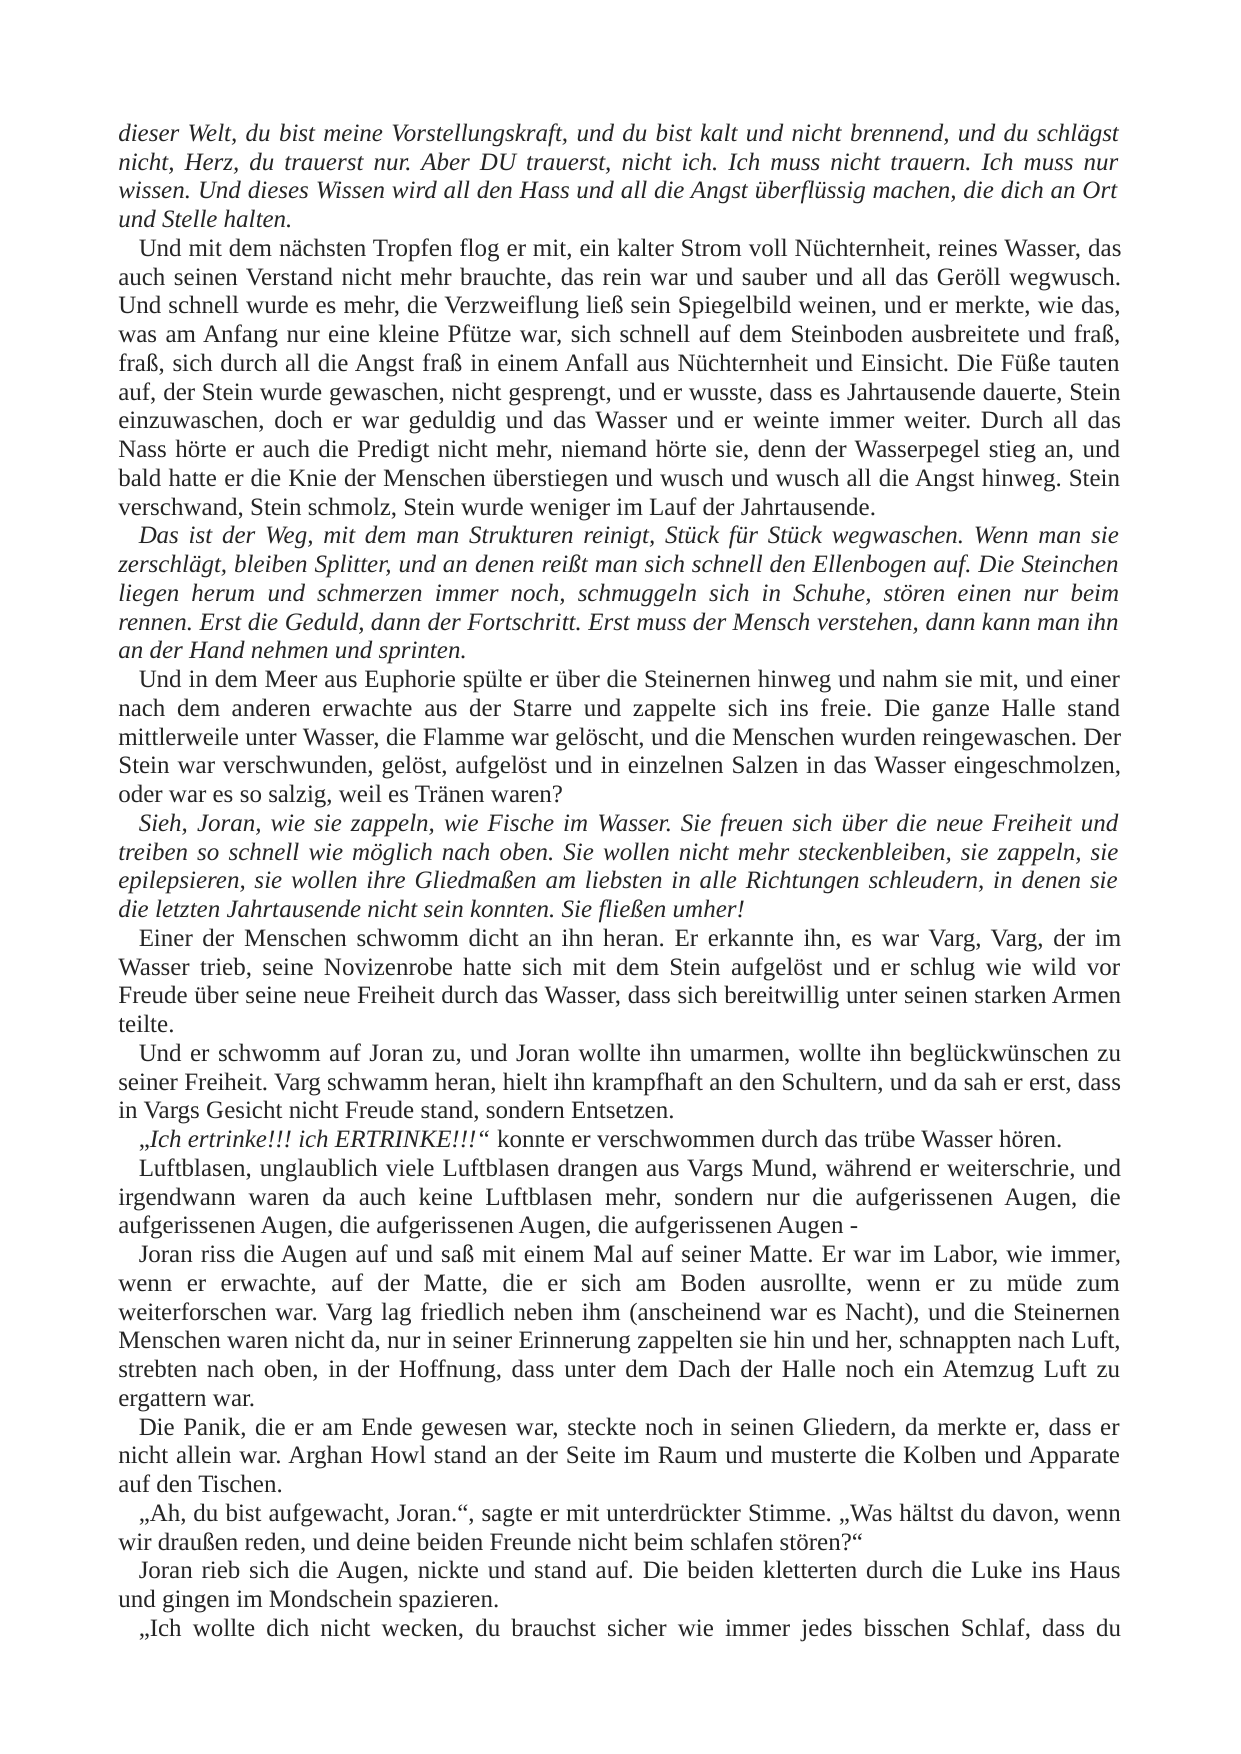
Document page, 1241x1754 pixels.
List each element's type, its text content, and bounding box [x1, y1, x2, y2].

text dieser Welt, du bist meine Vorstellungskraft, und du bist kalt und nicht brennend, und du schlägst nicht, Herz, du trauerst nur. Aber DU trauerst, nicht ich. Ich muss nicht trauern. Ich muss nur wissen. Und dieses Wissen wird all den Hass und all die Angst überflüssig machen, die dich an Ort und Stelle halten. [118, 118, 1122, 233]
text Joran riss die Augen auf und saß mit einem Mal auf seiner Matte. Er war im Labor, wie immer, wenn er erwachte, auf der Matte, die er sich am Boden ausrollte, wenn er zu müde zum weiterforschen war. Varg lag friedlich neben ihm (anscheinend war es Nacht), und die Steinernen Menschen waren nicht da, nur in seiner Erinnerung zappelten sie hin und her, schnappten nach Luft, strebten nach oben, in der Hoffnung, dass unter dem Dach der Halle noch ein Atemzug Luft zu ergattern war. [118, 1239, 1122, 1412]
text Einer der Menschen schwomm dicht an ihn heran. Er erkannte ihn, es war Varg, Varg, der im Wasser trieb, seine Novizenrobe hatte sich mit dem Stein aufgelöst und er schlug wie wild vor Freude über seine neue Freiheit durch das Wasser, dass sich bereitwillig unter seinen starken Armen teilte. [118, 923, 1122, 1038]
text Und er schwomm auf Joran zu, und Joran wollte ihn umarmen, wollte ihn beglückwünschen zu seiner Freiheit. Varg schwamm heran, hielt ihn krampfhaft an den Schultern, und da sah er erst, dass in Vargs Gesicht nicht Freude stand, sondern Entsetzen. [118, 1038, 1122, 1124]
text „Ah, du bist aufgewacht, Joran.“, sagte er mit unterdrückter Stimme. „Was hältst du davon, wenn wir draußen reden, und deine beiden Freunde nicht beim schlafen stören?“ [118, 1498, 1122, 1556]
text Das ist der Weg, mit dem man Strukturen reinigt, Stück für Stück wegwaschen. Wenn man sie zerschlägt, bleiben Splitter, und an denen reißt man sich schnell den Ellenbogen auf. Die Steinchen liegen herum und schmerzen immer noch, schmuggeln sich in Schuhe, stören einen nur beim rennen. Erst die Geduld, dann der Fortschritt. Erst muss der Mensch verstehen, dann kann man ihn an der Hand nehmen und sprinten. [118, 521, 1122, 664]
text Sieh, Joran, wie sie zappeln, wie Fische im Wasser. Sie freuen sich über die neue Freiheit und treiben so schnell wie möglich nach oben. Sie wollen nicht mehr steckenbleiben, sie zappeln, sie epilepsieren, sie wollen ihre Gliedmaßen am liebsten in alle Richtungen schleudern, in denen sie die letzten Jahrtausende nicht sein konnten. Sie fließen umher! [118, 808, 1122, 923]
text Und in dem Meer aus Euphorie spülte er über die Steinernen hinweg und nahm sie mit, und einer nach dem anderen erwachte aus der Starre und zappelte sich ins freie. Die ganze Halle stand mittlerweile unter Wasser, die Flamme war gelöscht, und die Menschen wurden reingewaschen. Der Stein war verschwunden, gelöst, aufgelöst und in einzelnen Salzen in das Wasser eingeschmolzen, oder war es so salzig, weil es Tränen waren? [118, 664, 1122, 808]
text Luftblasen, unglaublich viele Luftblasen drangen aus Vargs Mund, während er weiterschrie, und irgendwann waren da auch keine Luftblasen mehr, sondern nur die aufgerissenen Augen, die aufgerissenen Augen, die aufgerissenen Augen, die aufgerissenen Augen - [118, 1153, 1122, 1239]
text „Ich wollte dich nicht wecken, du brauchst sicher wie immer jedes bisschen Schlaf, dass du [118, 1613, 1122, 1642]
text Die Panik, die er am Ende gewesen war, steckte noch in seinen Gliedern, da merkte er, dass er nicht allein war. Arghan Howl stand an der Seite im Raum und musterte die Kolben und Apparate auf den Tischen. [118, 1412, 1122, 1498]
text „Ich ertrinke!!! ich ERTRINKE!!!“ konnte er verschwommen durch das trübe Wasser hören. [118, 1124, 1122, 1153]
text Joran rieb sich die Augen, nickte und stand auf. Die beiden kletterten durch die Luke ins Haus und gingen im Mondschein spazieren. [118, 1556, 1122, 1613]
text Und mit dem nächsten Tropfen flog er mit, ein kalter Strom voll Nüchternheit, reines Wasser, das auch seinen Verstand nicht mehr brauchte, das rein war und sauber und all das Geröll wegwusch. Und schnell wurde es mehr, die Verzweiflung ließ sein Spiegelbild weinen, und er merkte, wie das, was am Anfang nur eine kleine Pfütze war, sich schnell auf dem Steinboden ausbreitete und fraß, fraß, sich durch all die Angst fraß in einem Anfall aus Nüchternheit und Einsicht. Die Füße tauten auf, der Stein wurde gewaschen, nicht gesprengt, und er wusste, dass es Jahrtausende dauerte, Stein einzuwaschen, doch er war geduldig und das Wasser und er weinte immer weiter. Durch all das Nass hörte er auch die Predigt nicht mehr, niemand hörte sie, denn der Wasserpegel stieg an, und bald hatte er die Knie der Menschen überstiegen und wusch und wusch all die Angst hinweg. Stein verschwand, Stein schmolz, Stein wurde weniger im Lauf der Jahrtausende. [118, 233, 1122, 521]
